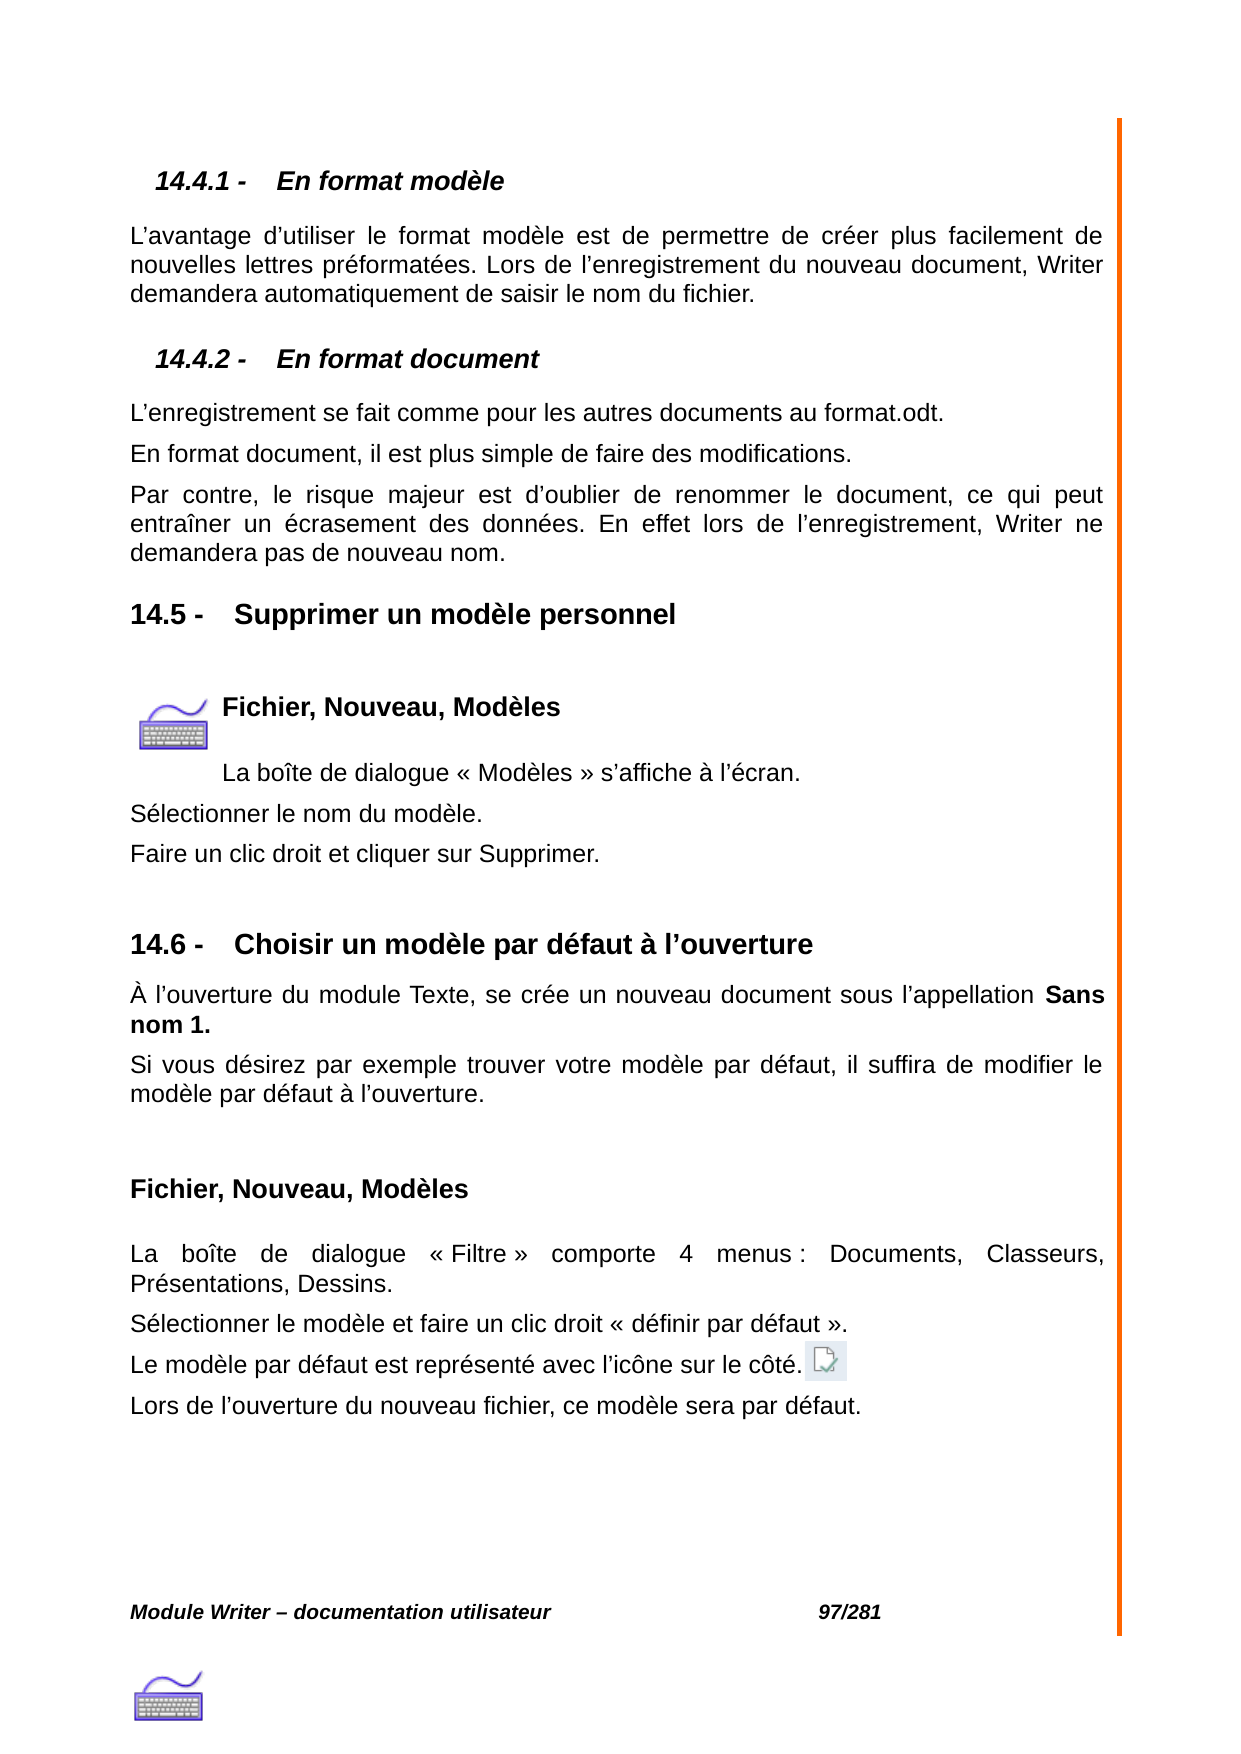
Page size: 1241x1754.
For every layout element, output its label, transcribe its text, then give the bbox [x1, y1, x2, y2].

picture [804, 1341, 847, 1381]
text Le modèle par défaut est représenté avec l’icône sur le côté. [130, 1350, 804, 1379]
text La boîte de dialogue « Filtre » comporte 4 menus : Documents, Classeurs, Présentations, Dessins. [130, 1239, 1105, 1297]
text Lors de l’ouverture du nouveau fichier, ce modèle sera par défaut. [130, 1391, 1105, 1420]
text Sélectionner le modèle et faire un clic droit « définir par défaut ». [130, 1309, 1105, 1338]
picture [130, 1660, 206, 1735]
subtitle Supprimer un modèle personnel [130, 597, 1105, 630]
text La boîte de dialogue « Modèles » s’affiche à l’écran. [130, 758, 1105, 787]
text L’avantage d’utiliser le format modèle est de permettre de créer plus facilement de nouvelles lettres préformatées. Lors de l’enregistrement du nouveau document, Writer demandera automatiquement de saisir le nom du fichier. [130, 221, 1105, 308]
picture [135, 688, 210, 764]
subtitle Choisir un modèle par défaut à l’ouverture [130, 927, 1105, 960]
text Fichier, Nouveau, Modèles [130, 1173, 1105, 1204]
text L’enregistrement se fait comme pour les autres documents au format.odt. [130, 398, 1105, 427]
text Sélectionner le nom du modèle. [130, 798, 1105, 827]
text En format document, il est plus simple de faire des modifications. [130, 439, 1105, 468]
text À l’ouverture du module Texte, se crée un nouveau document sous l’appellation Sans nom 1. [130, 980, 1105, 1038]
text Si vous désirez par exemple trouver votre modèle par défaut, il suffira de modifier le modèle par défaut à l’ouverture. [130, 1050, 1105, 1108]
text [847, 1350, 1105, 1379]
text Faire un clic droit et cliquer sur Supprimer. [130, 839, 1105, 868]
subtitle En format document [155, 343, 1105, 374]
text Fichier, Nouveau, Modèles [210, 691, 1105, 722]
text Par contre, le risque majeur est d’oublier de renommer le document, ce qui peut entraîner un écrasement des données. En effet lors de l’enregistrement, Writer ne demandera pas de nouveau nom. [130, 480, 1105, 567]
subtitle En format modèle [155, 165, 1105, 196]
